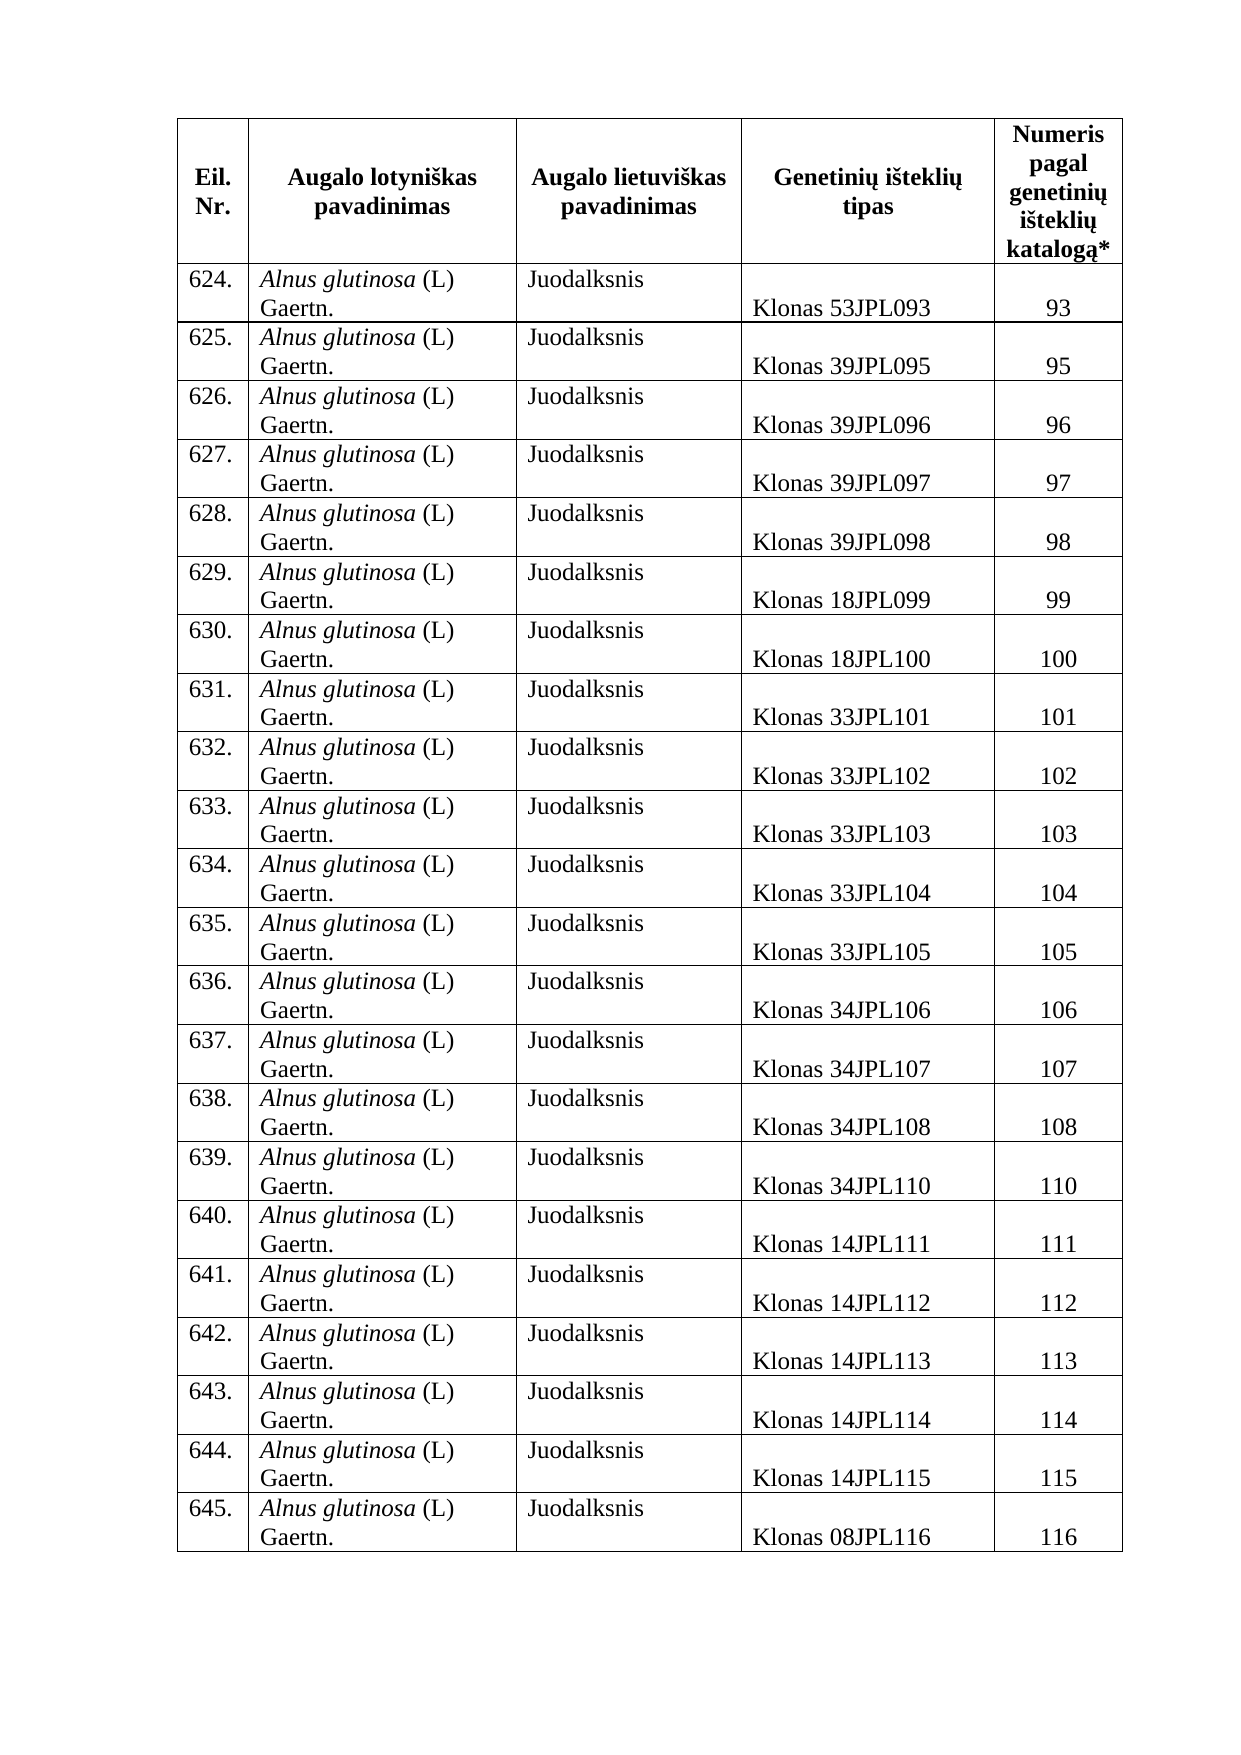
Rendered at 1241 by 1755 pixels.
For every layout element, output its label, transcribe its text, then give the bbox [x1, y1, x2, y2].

table_cell 107 [995, 1025, 1122, 1082]
table_cell Klonas 34JPL108 [742, 1084, 994, 1141]
table_cell 100 [995, 615, 1122, 673]
table_cell Alnus glutinosa (L) Gaertn. [249, 1435, 516, 1492]
table_cell Klonas 33JPL103 [742, 791, 994, 848]
table_cell 102 [995, 732, 1122, 790]
table_cell Klonas 14JPL111 [742, 1201, 994, 1258]
table_cell Klonas 33JPL101 [742, 674, 994, 731]
table_cell Alnus glutinosa (L) Gaertn. [249, 1025, 516, 1082]
table_cell 645. [178, 1493, 248, 1551]
table_cell Alnus glutinosa (L) Gaertn. [249, 381, 516, 438]
table_cell Juodalksnis [517, 1435, 741, 1492]
table_cell Klonas 53JPL093 [742, 264, 994, 321]
table_cell 630. [178, 615, 248, 673]
table_cell 114 [995, 1376, 1122, 1434]
table_cell Juodalksnis [517, 440, 741, 497]
table_cell Alnus glutinosa (L) Gaertn. [249, 732, 516, 790]
table_cell Klonas 33JPL104 [742, 849, 994, 907]
table_cell 639. [178, 1142, 248, 1199]
table_cell 638. [178, 1084, 248, 1141]
table_cell Juodalksnis [517, 615, 741, 673]
table_cell 632. [178, 732, 248, 790]
table_cell 110 [995, 1142, 1122, 1199]
table_cell 640. [178, 1201, 248, 1258]
table_cell Klonas 34JPL107 [742, 1025, 994, 1082]
table_cell Juodalksnis [517, 966, 741, 1024]
table_cell Juodalksnis [517, 557, 741, 614]
table_cell Alnus glutinosa (L) Gaertn. [249, 557, 516, 614]
table_header Augalo lietuviškas pavadinimas [517, 119, 741, 263]
table_cell 103 [995, 791, 1122, 848]
table_cell Alnus glutinosa (L) Gaertn. [249, 966, 516, 1024]
table_cell Alnus glutinosa (L) Gaertn. [249, 440, 516, 497]
table_cell 642. [178, 1318, 248, 1375]
table_cell Juodalksnis [517, 791, 741, 848]
table_header Augalo lotyniškas pavadinimas [249, 119, 516, 263]
table_cell 629. [178, 557, 248, 614]
table_cell 95 [995, 323, 1122, 380]
table_cell 97 [995, 440, 1122, 497]
table_cell 108 [995, 1084, 1122, 1141]
table_header Eil. Nr. [178, 119, 248, 263]
table_cell 115 [995, 1435, 1122, 1492]
table_cell 113 [995, 1318, 1122, 1375]
table_header Genetinių išteklių tipas [742, 119, 994, 263]
table_cell 106 [995, 966, 1122, 1024]
table_cell Juodalksnis [517, 908, 741, 965]
table_cell 99 [995, 557, 1122, 614]
table_cell Juodalksnis [517, 498, 741, 556]
table_cell 643. [178, 1376, 248, 1434]
table_cell Klonas 14JPL112 [742, 1259, 994, 1317]
table_cell 98 [995, 498, 1122, 556]
table_cell 644. [178, 1435, 248, 1492]
table_cell 624. [178, 264, 248, 321]
table_cell 116 [995, 1493, 1122, 1551]
table_cell 111 [995, 1201, 1122, 1258]
table_cell 635. [178, 908, 248, 965]
table_cell Juodalksnis [517, 1259, 741, 1317]
table_cell Alnus glutinosa (L) Gaertn. [249, 1493, 516, 1551]
table_cell 104 [995, 849, 1122, 907]
table_cell 641. [178, 1259, 248, 1317]
table_cell Alnus glutinosa (L) Gaertn. [249, 674, 516, 731]
table_cell 633. [178, 791, 248, 848]
table_cell Juodalksnis [517, 1201, 741, 1258]
table_header Numeris pagal genetinių išteklių katalogą* [995, 119, 1122, 263]
table_cell Juodalksnis [517, 323, 741, 380]
table_cell Klonas 08JPL116 [742, 1493, 994, 1551]
table_cell Alnus glutinosa (L) Gaertn. [249, 1259, 516, 1317]
table_cell Alnus glutinosa (L) Gaertn. [249, 1084, 516, 1141]
table_cell Alnus glutinosa (L) Gaertn. [249, 1201, 516, 1258]
table_cell Alnus glutinosa (L) Gaertn. [249, 849, 516, 907]
table_cell Alnus glutinosa (L) Gaertn. [249, 615, 516, 673]
table_cell Klonas 18JPL099 [742, 557, 994, 614]
table_cell Alnus glutinosa (L) Gaertn. [249, 1376, 516, 1434]
table_cell Juodalksnis [517, 1318, 741, 1375]
table_cell Juodalksnis [517, 674, 741, 731]
table_cell 625. [178, 323, 248, 380]
table_cell Klonas 33JPL105 [742, 908, 994, 965]
table_cell 634. [178, 849, 248, 907]
table_cell 631. [178, 674, 248, 731]
table_cell Juodalksnis [517, 264, 741, 321]
table_cell Alnus glutinosa (L) Gaertn. [249, 264, 516, 321]
table_cell Klonas 39JPL096 [742, 381, 994, 438]
table_cell Klonas 14JPL115 [742, 1435, 994, 1492]
table_cell Klonas 33JPL102 [742, 732, 994, 790]
table_cell Juodalksnis [517, 1142, 741, 1199]
table_cell 96 [995, 381, 1122, 438]
table_cell 637. [178, 1025, 248, 1082]
table_cell Klonas 34JPL110 [742, 1142, 994, 1199]
table_cell Alnus glutinosa (L) Gaertn. [249, 498, 516, 556]
table_cell Alnus glutinosa (L) Gaertn. [249, 1318, 516, 1375]
table_cell 93 [995, 264, 1122, 321]
table_cell Klonas 14JPL113 [742, 1318, 994, 1375]
table_cell Juodalksnis [517, 849, 741, 907]
table_cell Alnus glutinosa (L) Gaertn. [249, 791, 516, 848]
table_cell 101 [995, 674, 1122, 731]
table_cell 105 [995, 908, 1122, 965]
table_cell 636. [178, 966, 248, 1024]
table_cell Juodalksnis [517, 381, 741, 438]
table_cell 112 [995, 1259, 1122, 1317]
table_cell Alnus glutinosa (L) Gaertn. [249, 1142, 516, 1199]
table_cell Juodalksnis [517, 732, 741, 790]
table_cell Klonas 39JPL095 [742, 323, 994, 380]
table_cell Klonas 34JPL106 [742, 966, 994, 1024]
table_cell 628. [178, 498, 248, 556]
table_cell Juodalksnis [517, 1376, 741, 1434]
table_cell Juodalksnis [517, 1493, 741, 1551]
table_cell Alnus glutinosa (L) Gaertn. [249, 323, 516, 380]
table_cell Juodalksnis [517, 1025, 741, 1082]
table_cell 626. [178, 381, 248, 438]
table_cell Klonas 18JPL100 [742, 615, 994, 673]
table_cell Klonas 39JPL097 [742, 440, 994, 497]
table_cell Juodalksnis [517, 1084, 741, 1141]
table_cell Alnus glutinosa (L) Gaertn. [249, 908, 516, 965]
table_cell 627. [178, 440, 248, 497]
table_cell Klonas 39JPL098 [742, 498, 994, 556]
table_cell Klonas 14JPL114 [742, 1376, 994, 1434]
